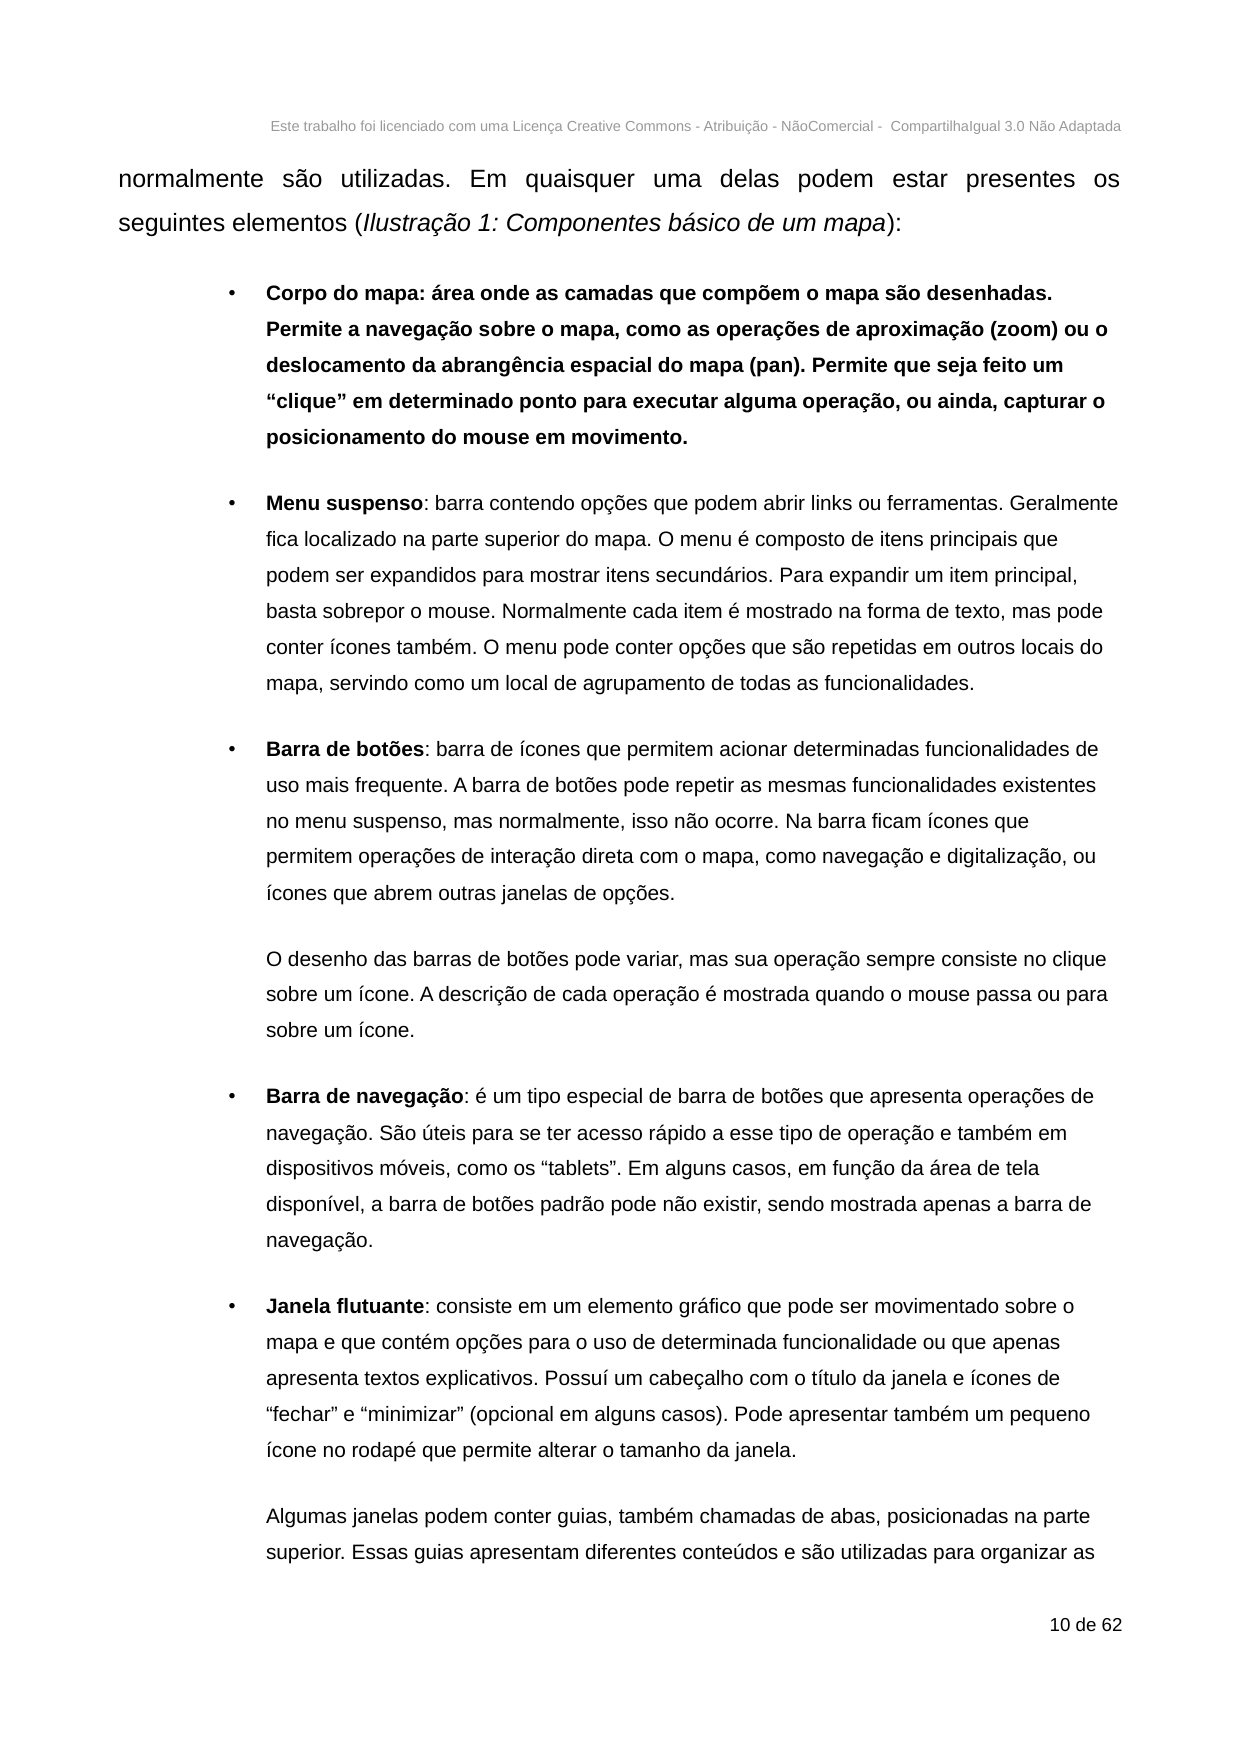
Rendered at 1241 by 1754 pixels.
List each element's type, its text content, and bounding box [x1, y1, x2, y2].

list Corpo do mapa: área onde as camadas que compõem o mapa são desenhadas. Permite a navegação sobre o mapa, como as operações de aproximação (zoom) ou o deslocamento da abrangência espacial do mapa (pan). Permite que seja feito um “clique” em determinado ponto para executar alguma operação, ou ainda, capturar o posicionamento do mouse em movimento. [228, 281, 1122, 448]
text normalmente são utilizadas. Em quaisquer uma delas podem estar presentes os seguintes elementos (Ilustração 1: Componentes básico de um mapa): [118, 164, 1122, 236]
list Barra de botões: barra de ícones que permitem acionar determinadas funcionalidades de uso mais frequente. A barra de botões pode repetir as mesmas funcionalidades existentes no menu suspenso, mas normalmente, isso não ocorre. Na barra ficam ícones que permitem operações de interação direta com o mapa, como navegação e digitalização, ou ícones que abrem outras janelas de opções. [228, 736, 1122, 904]
list Janela flutuante: consiste em um elemento gráfico que pode ser movimentado sobre o mapa e que contém opções para o uso de determinada funcionalidade ou que apenas apresenta textos explicativos. Possuí um cabeçalho com o título da janela e ícones de “fechar” e “minimizar” (opcional em alguns casos). Pode apresentar também um pequeno ícone no rodapé que permite alterar o tamanho da janela. [228, 1294, 1122, 1462]
list O desenho das barras de botões pode variar, mas sua operação sempre consiste no clique sobre um ícone. A descrição de cada operação é mostrada quando o mouse passa ou para sobre um ícone. [228, 946, 1122, 1042]
list Menu suspenso: barra contendo opções que podem abrir links ou ferramentas. Geralmente fica localizado na parte superior do mapa. O menu é composto de itens principais que podem ser expandidos para mostrar itens secundários. Para expandir um item principal, basta sobrepor o mouse. Normalmente cada item é mostrado na forma de texto, mas pode conter ícones também. O menu pode conter opções que são repetidas em outros locais do mapa, servindo como um local de agrupamento de todas as funcionalidades. [228, 491, 1122, 694]
list Barra de navegação: é um tipo especial de barra de botões que apresenta operações de navegação. São úteis para se ter acesso rápido a esse tipo de operação e também em dispositivos móveis, como os “tablets”. Em alguns casos, em função da área de tela disponível, a barra de botões padrão pode não existir, sendo mostrada apenas a barra de navegação. [228, 1084, 1122, 1252]
list Algumas janelas podem conter guias, também chamadas de abas, posicionadas na parte superior. Essas guias apresentam diferentes conteúdos e são utilizadas para organizar as [228, 1504, 1122, 1564]
